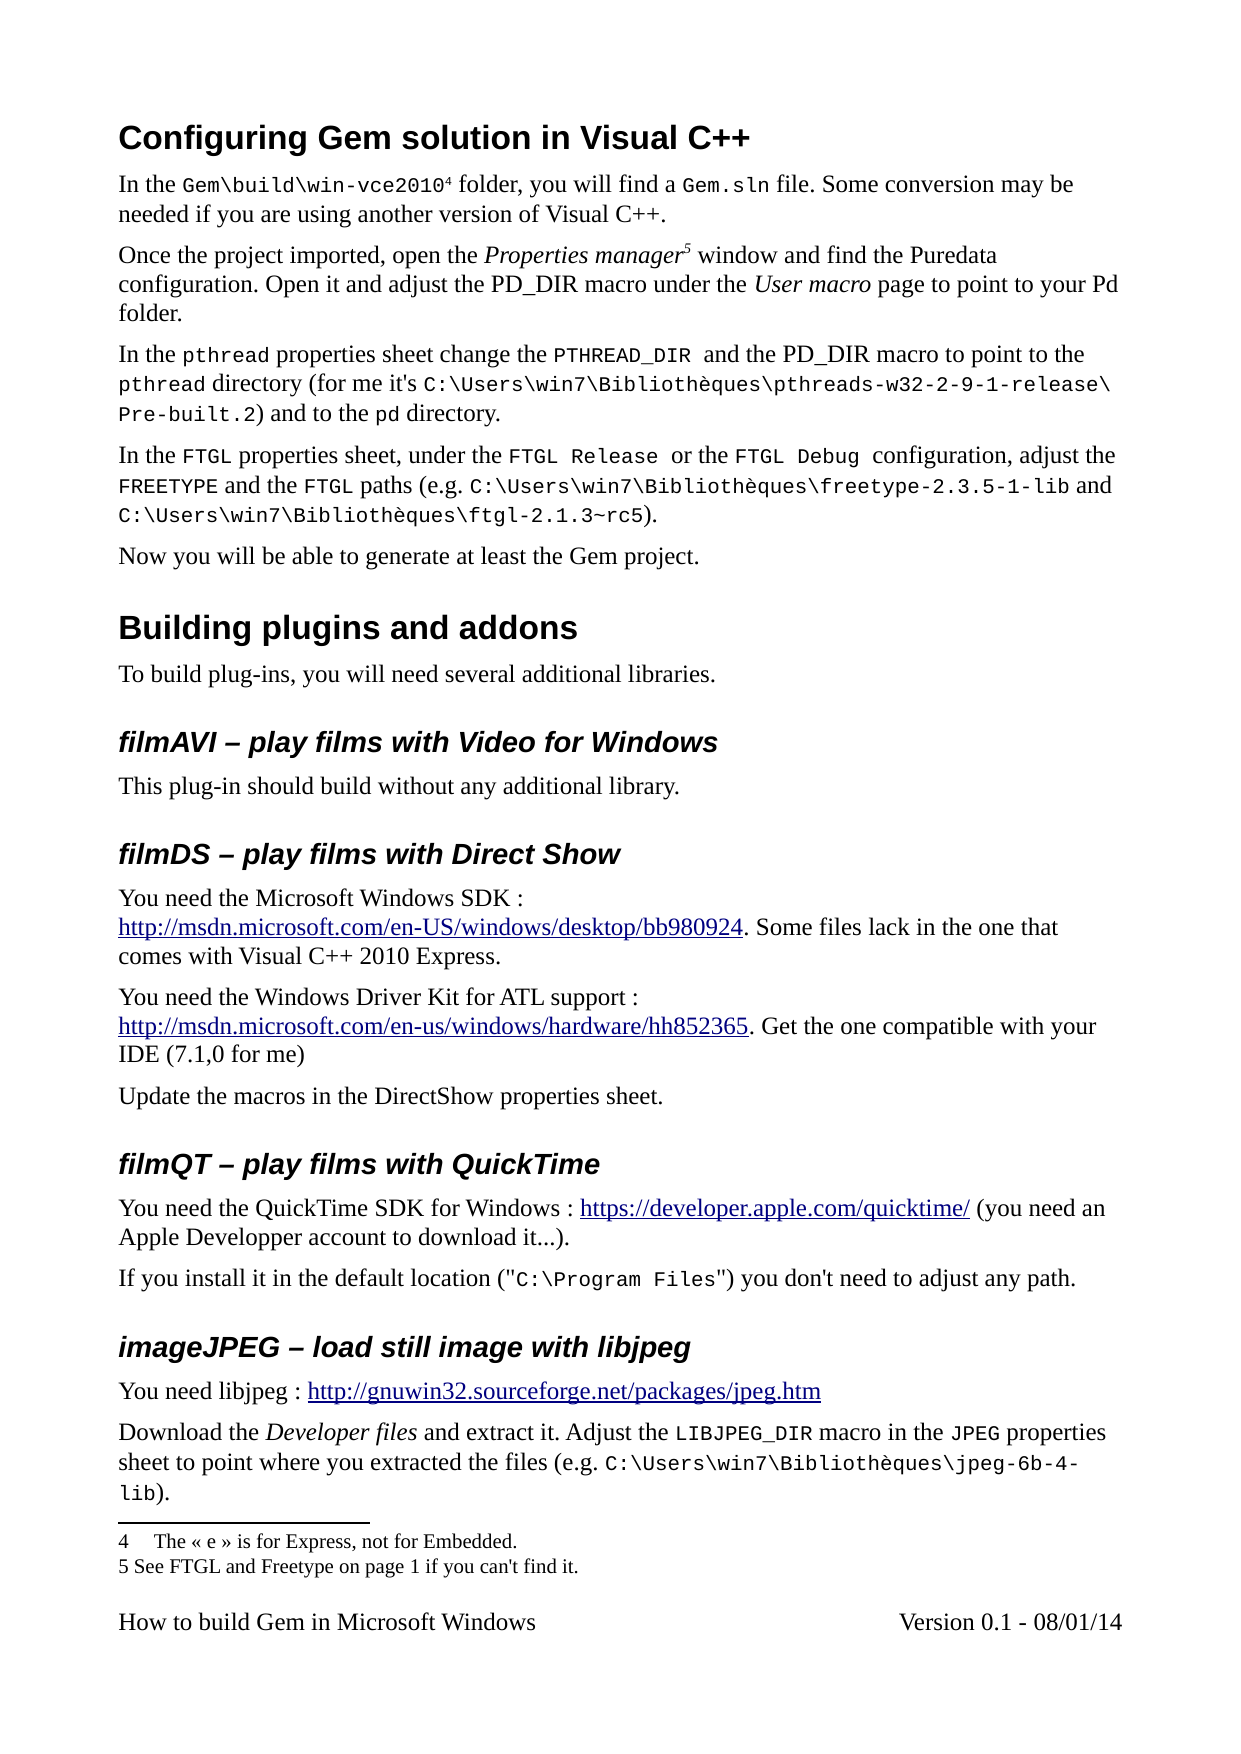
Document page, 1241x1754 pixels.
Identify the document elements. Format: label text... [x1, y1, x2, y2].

text In the pthread properties sheet change the PTHREAD_DIR and the PD_DIR macro to point to the pthread directory (for me it's C:\Users\win7\Bibliothèques\pthreads-w32-2-9-1-release\Pre-built.2) and to the pd directory. [118, 339, 1122, 428]
subtitle Building plugins and addons [118, 608, 1122, 646]
text You need the Windows Driver Kit for ATL support : http://msdn.microsoft.com/en-us/windows/hardware/hh852365. Get the one compatible with your IDE (7.1,0 for me) [118, 982, 1122, 1068]
text Update the macros in the DirectShow properties sheet. [118, 1081, 1122, 1109]
text You need libjpeg : http://gnuwin32.sourceforge.net/packages/jpeg.htm [118, 1376, 1122, 1405]
text In the Gem\build\win-vce2010 folder, you will find a Gem.sln file. Some conversion may be needed if you are using another version of Visual C++. [118, 169, 1122, 228]
text Once the project imported, open the Properties manager window and find the Puredata configuration. Open it and adjust the PD_DIR macro under the User macro page to point to your Pd folder. [118, 240, 1122, 326]
subtitle filmAVI – play films with Video for Windows [118, 725, 1122, 758]
text If you install it in the default location ("C:\Program Files") you don't need to adjust any path. [118, 1263, 1122, 1293]
text You need the Microsoft Windows SDK : http://msdn.microsoft.com/en-US/windows/desktop/bb980924. Some files lack in the one that comes with Visual C++ 2010 Express. [118, 883, 1122, 969]
subtitle filmDS – play films with Direct Show [118, 837, 1122, 871]
subtitle imageJPEG – load still image with libjpeg [118, 1330, 1122, 1364]
text To build plug-ins, you will need several additional libraries. [118, 659, 1122, 687]
text Now you will be able to generate at least the Gem project. [118, 541, 1122, 570]
text In the FTGL properties sheet, under the FTGL Release or the FTGL Debug configuration, adjust the FREETYPE and the FTGL paths (e.g. C:\Users\win7\Bibliothèques\freetype-2.3.5-1-lib and C:\Users\win7\Bibliothèques\ftgl-2.1.3~rc5). [118, 440, 1122, 529]
subtitle Configuring Gem solution in Visual C++ [118, 118, 1122, 157]
text You need the QuickTime SDK for Windows : https://developer.apple.com/quicktime/ (you need an Apple Developper account to download it...). [118, 1193, 1122, 1251]
text Download the Developer files and extract it. Adjust the LIBJPEG_DIR macro in the JPEG properties sheet to point where you extracted the files (e.g. C:\Users\win7\Bibliothèques\jpeg-6b-4-lib). [118, 1417, 1122, 1506]
text This plug-in should build without any additional library. [118, 771, 1122, 800]
text The « e » is for Express, not for Embedded. [118, 1529, 1122, 1553]
text See FTGL and Freetype on page 1 if you can't find it. [118, 1553, 1122, 1578]
subtitle filmQT – play films with QuickTime [118, 1147, 1122, 1181]
